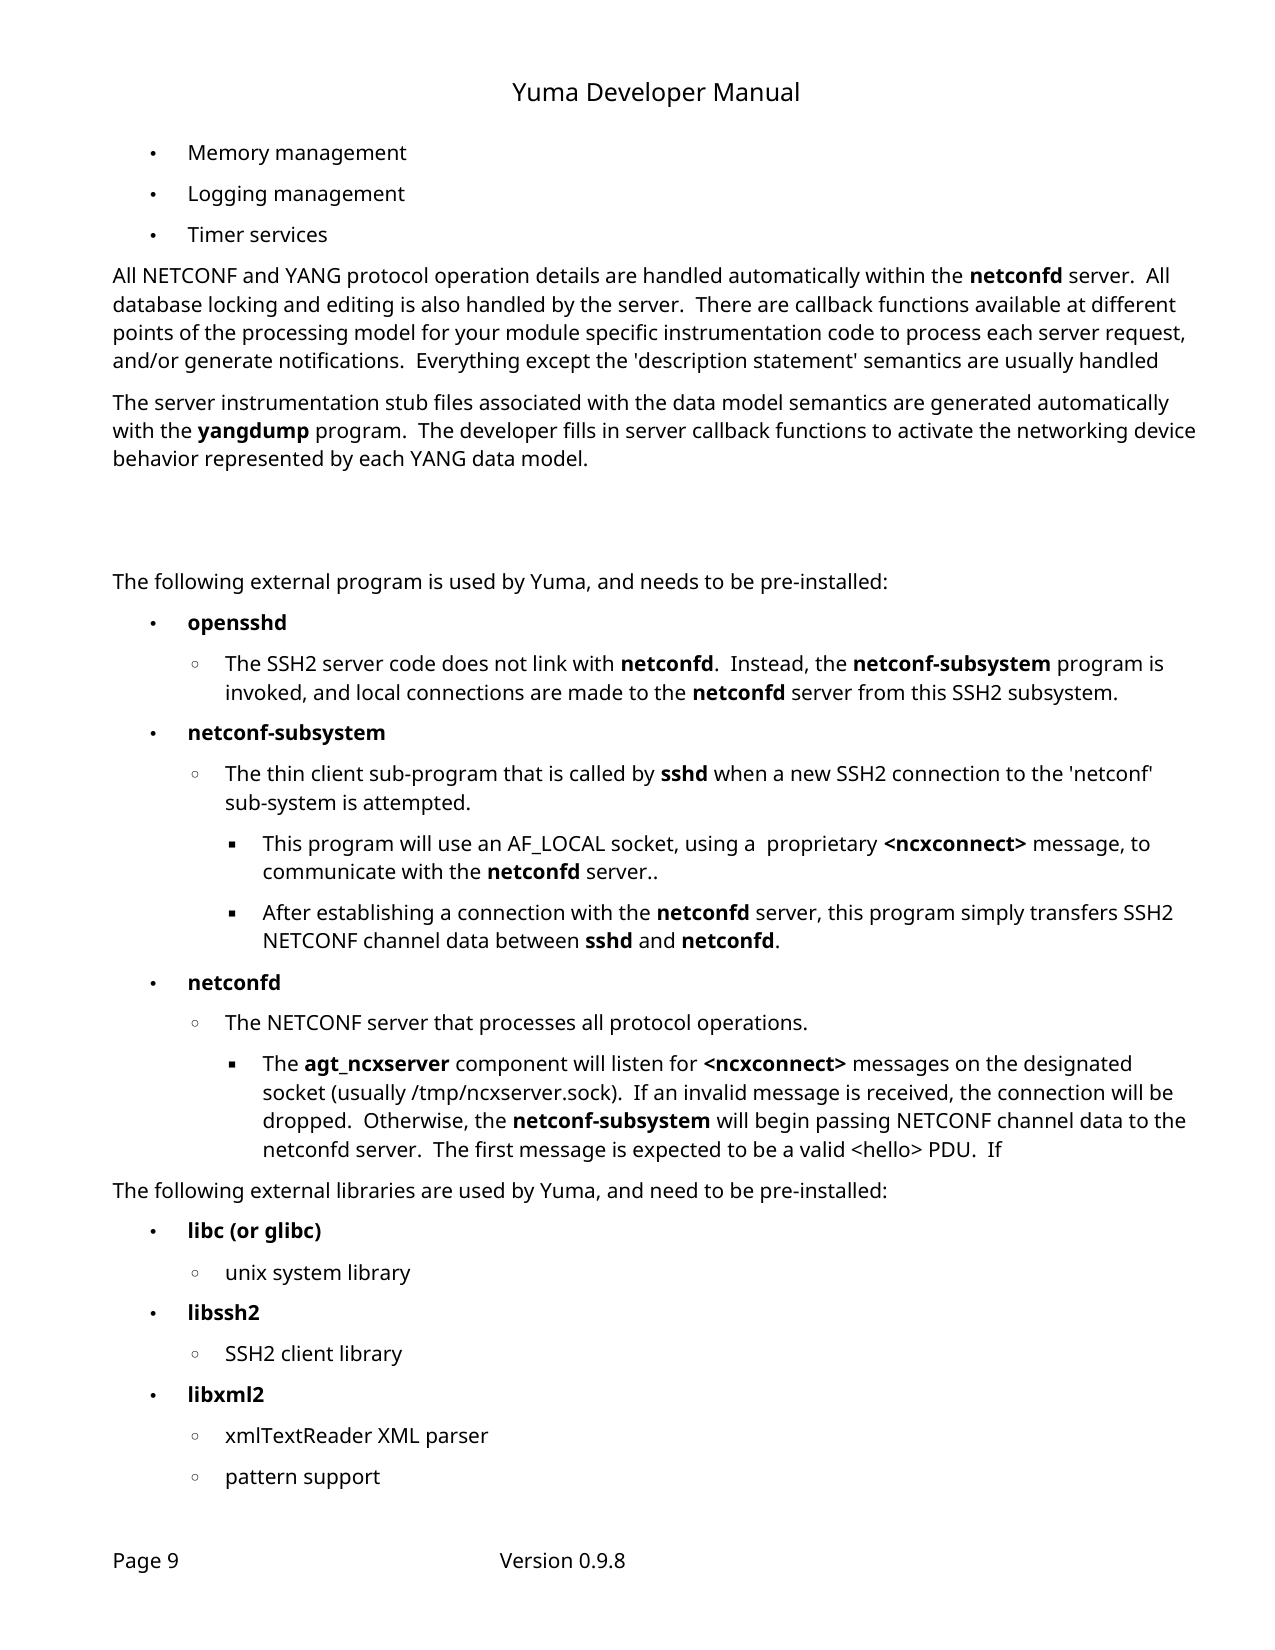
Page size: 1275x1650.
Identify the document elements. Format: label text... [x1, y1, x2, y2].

list libc (or glibc) [150, 1217, 1200, 1245]
text The following external libraries are used by Yuma, and need to be pre-installed: [112, 1176, 1200, 1204]
list libssh2 [150, 1298, 1200, 1327]
list pattern support [187, 1462, 1200, 1491]
list xmlTextReader XML parser [187, 1421, 1200, 1450]
list The thin client sub-program that is called by sshd when a new SSH2 connection to the 'netconf' sub-system is attempted. [187, 759, 1200, 816]
list unix system library [187, 1258, 1200, 1286]
list This program will use an AF_LOCAL socket, using a proprietary <ncxconnect> message, to communicate with the netconfd server.. [225, 829, 1200, 886]
list netconf-subsystem [150, 718, 1200, 747]
list Timer services [150, 220, 1200, 249]
list SSH2 client library [187, 1339, 1200, 1368]
list The SSH2 server code does not link with netconfd. Instead, the netconf-subsystem program is invoked, and local connections are made to the netconfd server from this SSH2 subsystem. [187, 649, 1200, 706]
list netconfd [150, 968, 1200, 996]
list Logging management [150, 179, 1200, 208]
list Memory management [150, 138, 1200, 167]
list The NETCONF server that processes all protocol operations. [187, 1008, 1200, 1037]
list The agt_ncxserver component will listen for <ncxconnect> messages on the designated socket (usually /tmp/ncxserver.sock). If an invalid message is received, the connection will be dropped. Otherwise, the netconf-subsystem will begin passing NETCONF channel data to the netconfd server. The first message is expected to be a valid <hello> PDU. If [225, 1049, 1200, 1163]
list After establishing a connection with the netconfd server, this program simply transfers SSH2 NETCONF channel data between sshd and netconfd. [225, 898, 1200, 955]
text The following external program is used by Yuma, and needs to be pre-installed: [112, 567, 1200, 596]
text The server instrumentation stub files associated with the data model semantics are generated automatically with the yangdump program. The developer fills in server callback functions to activate the networking device behavior represented by each YANG data model. [112, 388, 1200, 473]
list opensshd [150, 608, 1200, 637]
text All NETCONF and YANG protocol operation details are handled automatically within the netconfd server. All database locking and editing is also handled by the server. There are callback functions available at different points of the processing model for your module specific instrumentation code to process each server request, and/or generate notifications. Everything except the 'description statement' semantics are usually handled [112, 261, 1200, 375]
list libxml2 [150, 1380, 1200, 1409]
